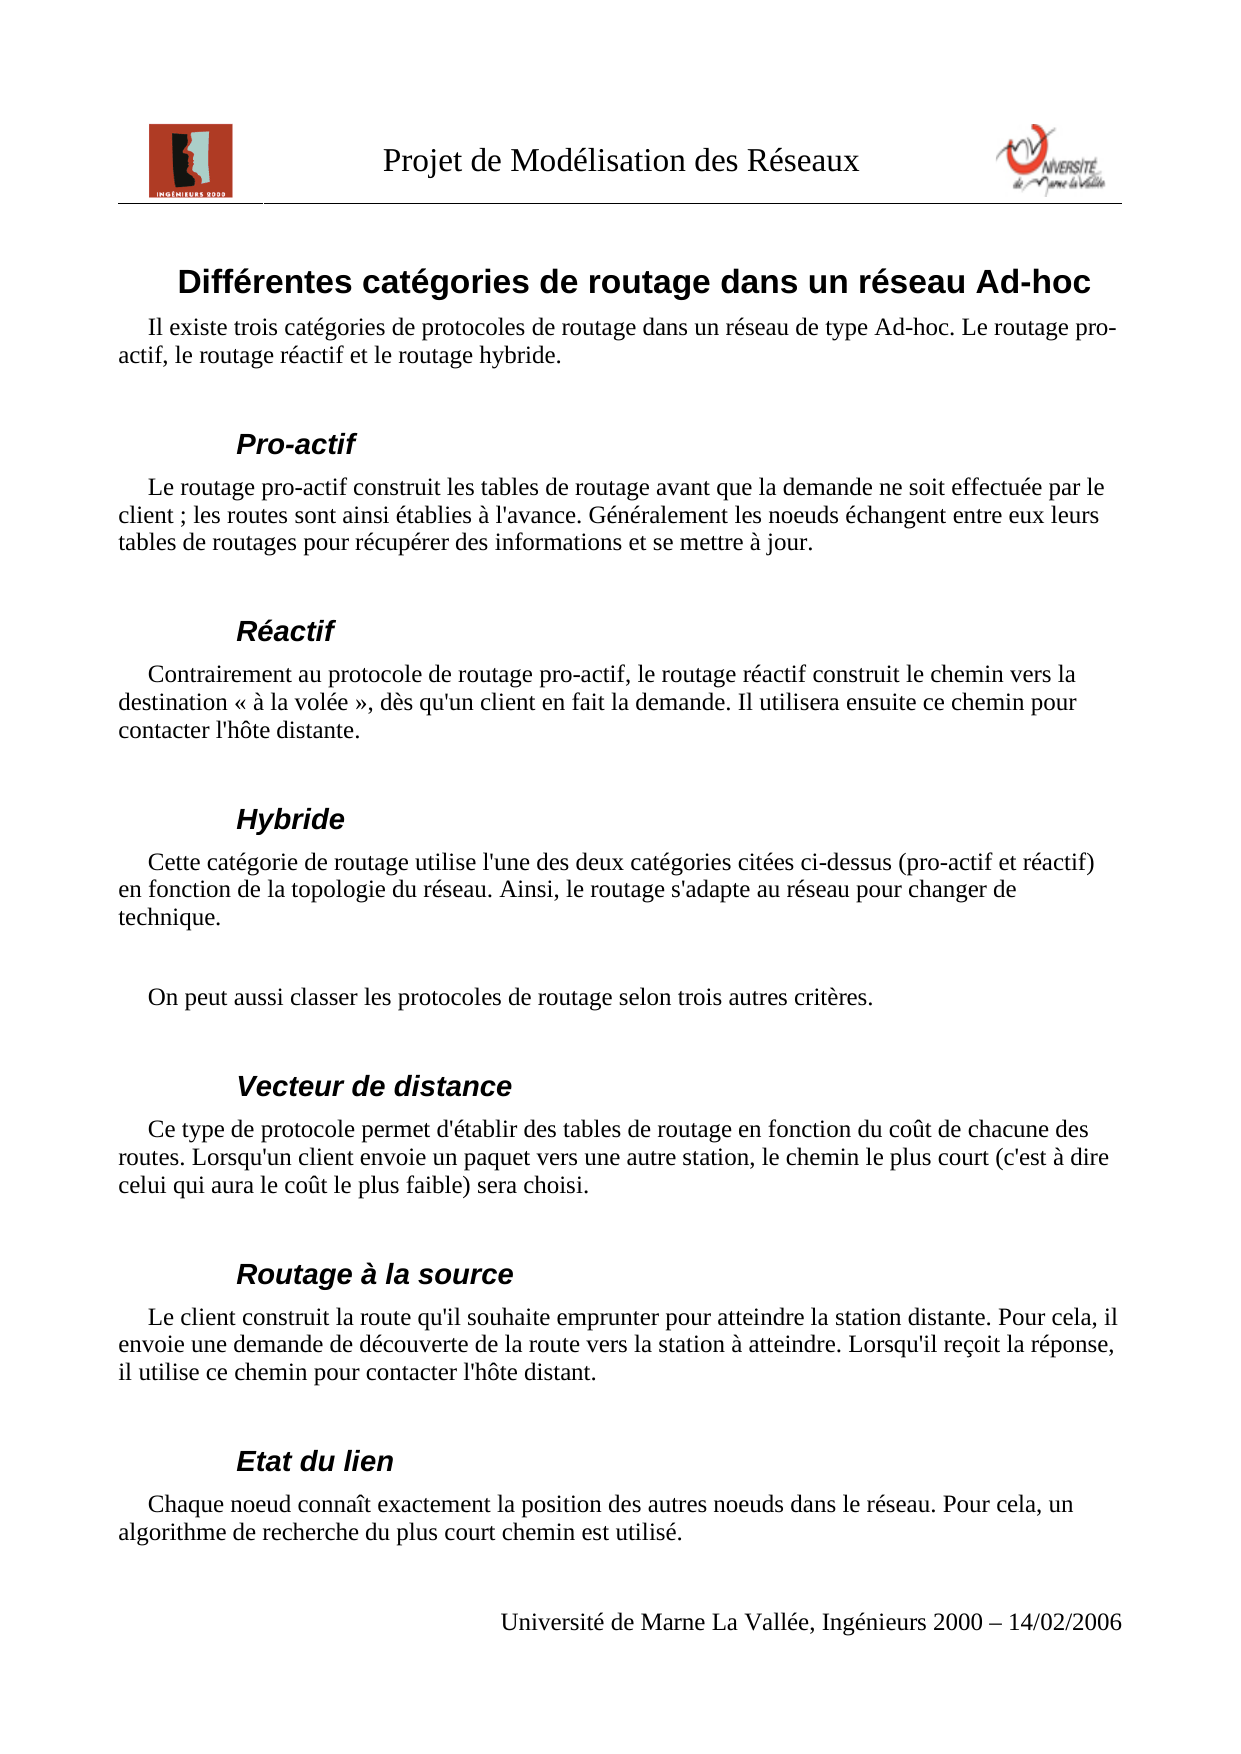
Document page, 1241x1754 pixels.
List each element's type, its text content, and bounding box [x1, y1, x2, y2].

text On peut aussi classer les protocoles de routage selon trois autres critères. [118, 983, 1122, 1011]
text Le client construit la route qu'il souhaite emprunter pour atteindre la station distante. Pour cela, il envoie une demande de découverte de la route vers la station à atteindre. Lorsqu'il reçoit la réponse, il utilise ce chemin pour contacter l'hôte distant. [118, 1303, 1122, 1386]
picture [148, 123, 233, 198]
text Le routage pro-actif construit les tables de routage avant que la demande ne soit effectuée par le client ; les routes sont ainsi établies à l'avance. Généralement les noeuds échangent entre eux leurs tables de routages pour récupérer des informations et se mettre à jour. [118, 473, 1122, 556]
text Ce type de protocole permet d'établir des tables de routage en fonction du coût de chacune des routes. Lorsqu'un client envoie un paquet vers une autre station, le chemin le plus court (c'est à dire celui qui aura le coût le plus faible) sera choisi. [118, 1115, 1122, 1198]
subtitle Hybride [236, 803, 1122, 835]
text Cette catégorie de routage utilise l'une des deux catégories citées ci-dessus (pro-actif et réactif) en fonction de la topologie du réseau. Ainsi, le routage s'adapte au réseau pour changer de technique. [118, 848, 1122, 931]
picture [995, 124, 1106, 197]
subtitle Réactif [236, 615, 1122, 648]
subtitle Etat du lien [236, 1445, 1122, 1478]
text Contrairement au protocole de routage pro-actif, le routage réactif construit le chemin vers la destination « à la volée », dès qu'un client en fait la demande. Il utilisera ensuite ce chemin pour contacter l'hôte distante. [118, 660, 1122, 743]
subtitle Différentes catégories de routage dans un réseau Ad-hoc [177, 264, 1122, 301]
text Il existe trois catégories de protocoles de routage dans un réseau de type Ad-hoc. Le routage pro-actif, le routage réactif et le routage hybride. [118, 313, 1122, 369]
subtitle Pro-actif [236, 428, 1122, 461]
subtitle Vecteur de distance [236, 1070, 1122, 1103]
subtitle Routage à la source [236, 1258, 1122, 1290]
text Chaque noeud connaît exactement la position des autres noeuds dans le réseau. Pour cela, un algorithme de recherche du plus court chemin est utilisé. [118, 1490, 1122, 1545]
